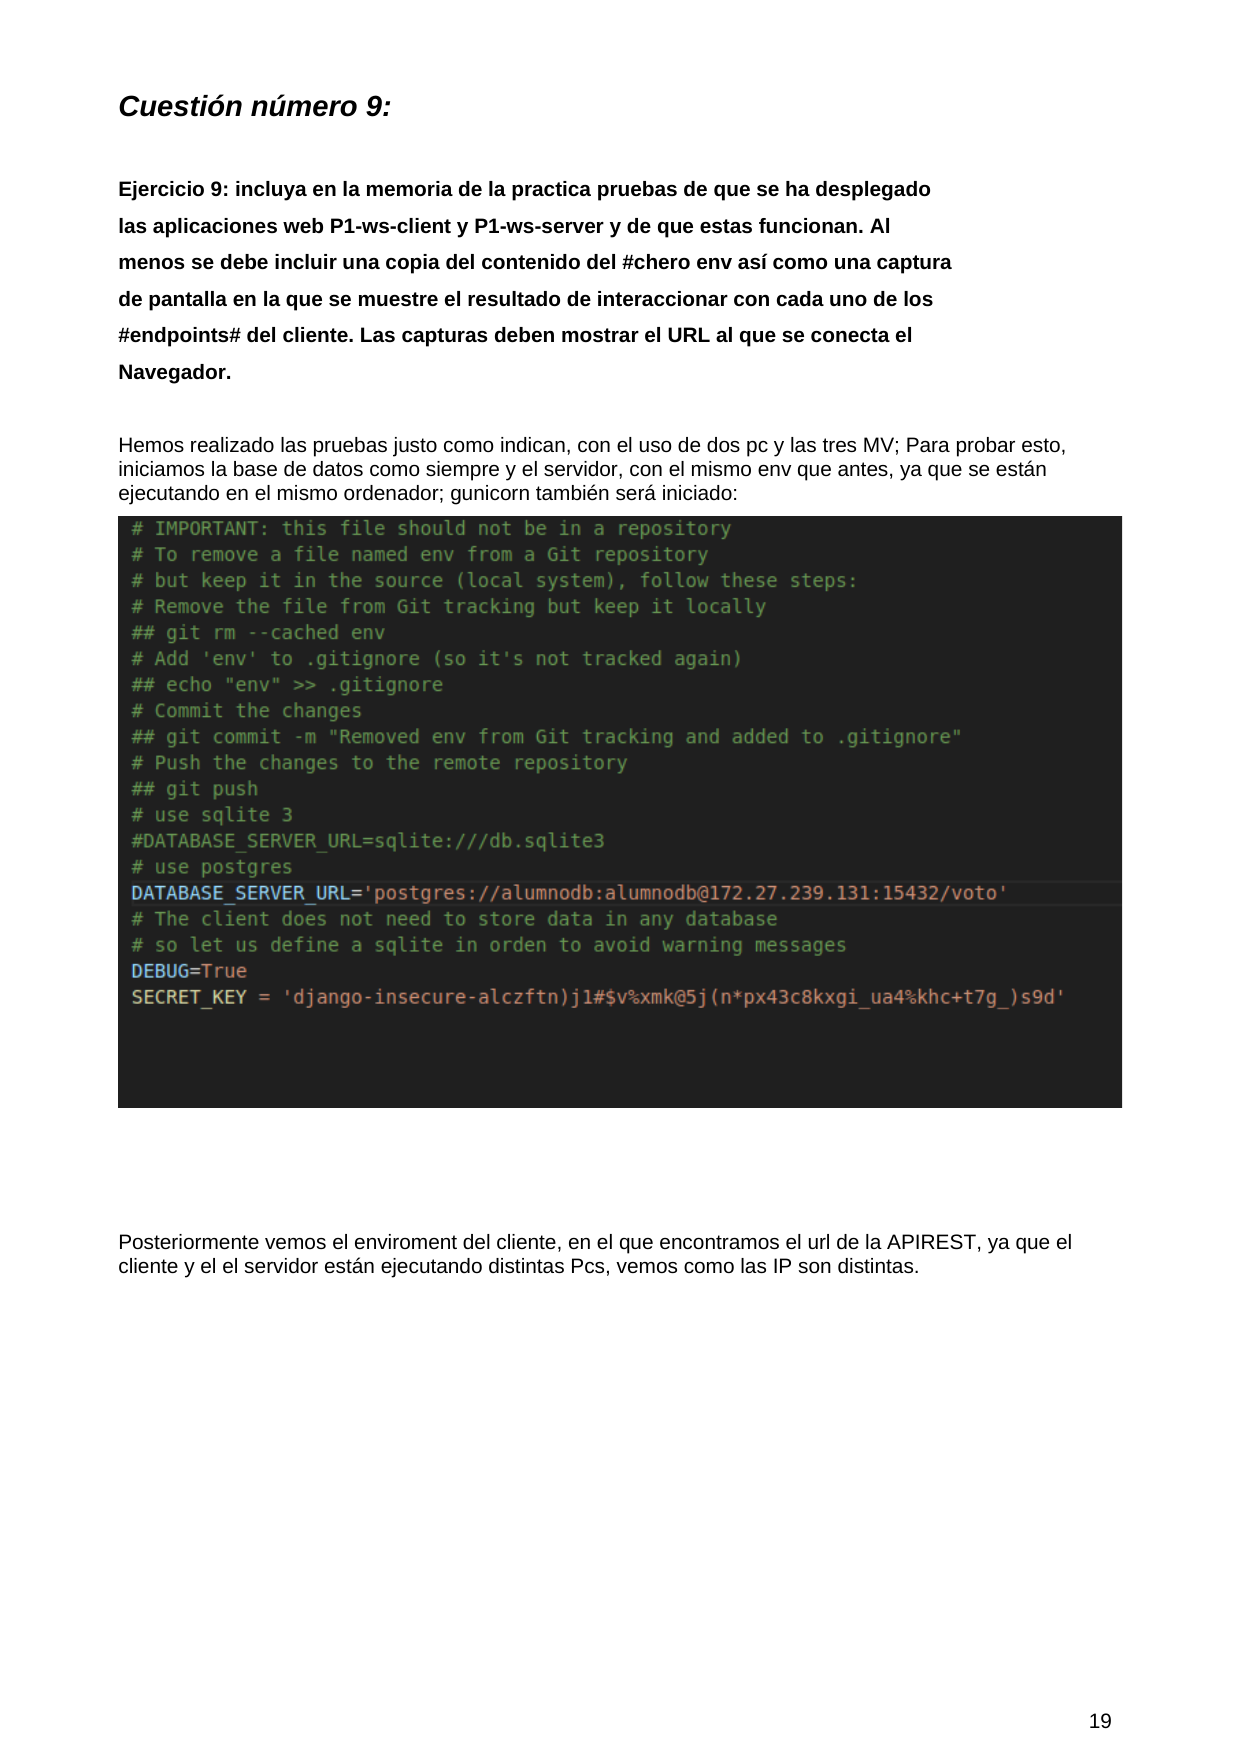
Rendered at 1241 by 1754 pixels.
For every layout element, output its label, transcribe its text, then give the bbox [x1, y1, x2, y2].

subtitle Posteriormente vemos el enviroment del cliente, en el que encontramos el url de la APIREST, ya que el cliente y el el servidor están ejecutando distintas Pcs, vemos como las IP son distintas. [118, 1230, 1122, 1278]
subtitle de pantalla en la que se muestre el resultado de interaccionar con cada uno de los [118, 287, 1122, 311]
picture [118, 516, 1123, 1108]
subtitle #endpoints# del cliente. Las capturas deben mostrar el URL al que se conecta el [118, 323, 1122, 347]
subtitle las aplicaciones web P1-ws-client y P1-ws-server y de que estas funcionan. Al [118, 214, 1122, 238]
subtitle menos se debe incluir una copia del contenido del #chero env así como una captura [118, 250, 1122, 274]
subtitle Cuestión número 9: [118, 88, 1122, 122]
subtitle Ejercicio 9: incluya en la memoria de la practica pruebas de que se ha desplegado [118, 177, 1122, 201]
subtitle Navegador. [118, 359, 1122, 383]
subtitle Hemos realizado las pruebas justo como indican, con el uso de dos pc y las tres MV; Para probar esto, iniciamos la base de datos como siempre y el servidor, con el mismo env que antes, ya que se están ejecutando en el mismo ordenador; gunicorn también será iniciado: [118, 432, 1122, 504]
